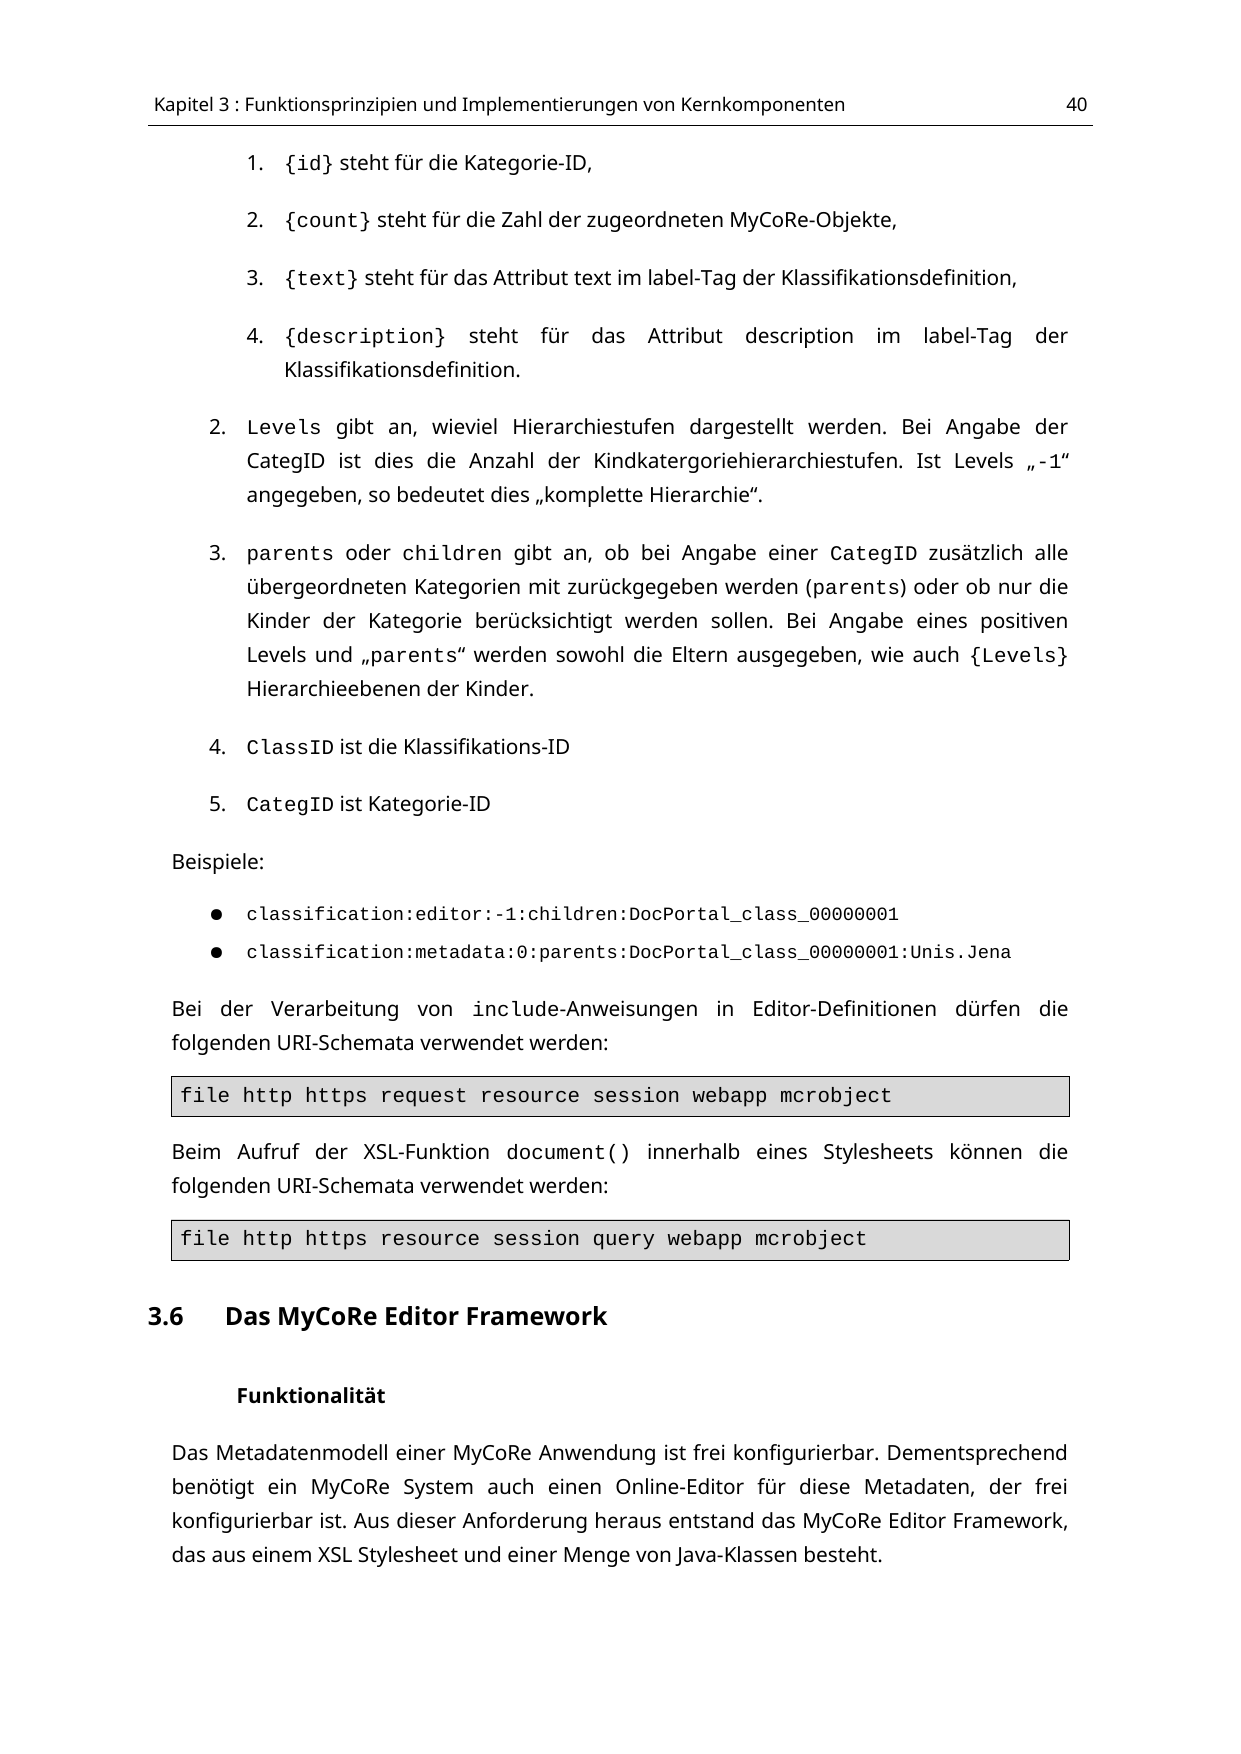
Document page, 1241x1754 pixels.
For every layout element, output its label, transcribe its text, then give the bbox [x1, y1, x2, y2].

list classification:metadata:0:parents:DocPortal_class_00000001:Unis.Jena [209, 943, 1069, 964]
text Beispiele: [171, 847, 1069, 875]
list classification:editor:-1:children:DocPortal_class_00000001 [209, 904, 1069, 926]
list {description} steht für das Attribut description im label-Tag der Klassifikationsdefinition. [246, 321, 1069, 383]
list {count} steht für die Zahl der zugeordneten MyCoRe-Objekte, [246, 205, 1069, 234]
text Das Metadatenmodell einer MyCoRe Anwendung ist frei konfigurierbar. Dementsprechend benötigt ein MyCoRe System auch einen Online-Editor für diese Metadaten, der frei konfigurierbar ist. Aus dieser Anforderung heraus entstand das MyCoRe Editor Framework, das aus einem XSL Stylesheet und einer Menge von Java-Klassen besteht. [171, 1438, 1069, 1568]
list Levels gibt an, wieviel Hierarchiestufen dargestellt werden. Bei Angabe der CategID ist dies die Anzahl der Kindkatergoriehierarchiestufen. Ist Levels „-1“ angegeben, so bedeutet dies „komplette Hierarchie“. [209, 412, 1069, 509]
list {id} steht für die Kategorie-ID, [246, 148, 1069, 176]
text Beim Aufruf der XSL-Funktion document() innerhalb eines Stylesheets können die folgenden URI-Schemata verwendet werden: [171, 1137, 1069, 1199]
text Bei der Verarbeitung von include-Anweisungen in Editor-Definitionen dürfen die folgenden URI-Schemata verwendet werden: [171, 994, 1069, 1056]
subtitle Funktionalität [148, 1381, 1092, 1409]
list CategID ist Kategorie-ID [209, 789, 1069, 818]
text file http https request resource session webapp mcrobject [172, 1077, 1069, 1116]
subtitle Das MyCoRe Editor Framework [148, 1299, 1092, 1333]
list parents oder children gibt an, ob bei Angabe einer CategID zusätzlich alle übergeordneten Kategorien mit zurückgegeben werden (parents) oder ob nur die Kinder der Kategorie berücksichtigt werden sollen. Bei Angabe eines positiven Levels und „parents“ werden sowohl die Eltern ausgegeben, wie auch {Levels} Hierarchieebenen der Kinder. [209, 538, 1069, 703]
text file http https resource session query webapp mcrobject [172, 1221, 1069, 1260]
list ClassID ist die Klassifikations-ID [209, 732, 1069, 760]
list {text} steht für das Attribut text im label-Tag der Klassifikationsdefinition, [246, 263, 1069, 292]
